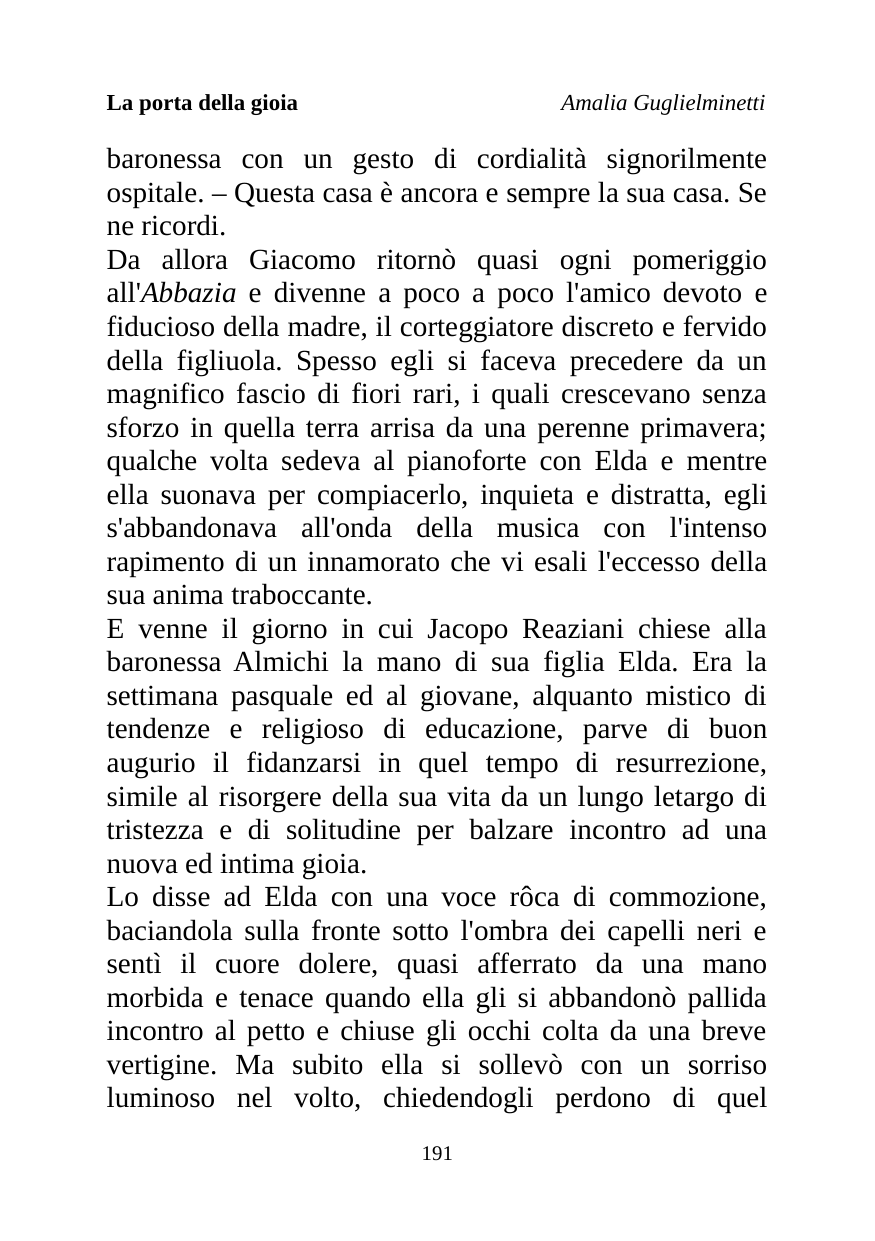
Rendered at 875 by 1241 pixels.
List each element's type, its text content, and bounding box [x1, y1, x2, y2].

text baronessa con un gesto di cordialità signorilmente ospitale. – Questa casa è ancora e sempre la sua casa. Se ne ricordi. [106, 141, 768, 242]
text Da allora Giacomo ritornò quasi ogni pomeriggio all'Abbazia e divenne a poco a poco l'amico devoto e fiducioso della madre, il corteggiatore discreto e fervido della figliuola. Spesso egli si faceva precedere da un magnifico fascio di fiori rari, i quali crescevano senza sforzo in quella terra arrisa da una perenne primavera; qualche volta sedeva al pianoforte con Elda e mentre ella suonava per compiacerlo, inquieta e distratta, egli s'abbandonava all'onda della musica con l'intenso rapimento di un innamorato che vi esali l'eccesso della sua anima traboccante. [106, 242, 768, 611]
text Lo disse ad Elda con una voce rôca di commozione, baciandola sulla fronte sotto l'ombra dei capelli neri e sentì il cuore dolere, quasi afferrato da una mano morbida e tenace quando ella gli si abbandonò pallida incontro al petto e chiuse gli occhi colta da una breve vertigine. Ma subito ella si sollevò con un sorriso luminoso nel volto, chiedendogli perdono di quel [106, 879, 768, 1114]
text E venne il giorno in cui Jacopo Reaziani chiese alla baronessa Almichi la mano di sua figlia Elda. Era la settimana pasquale ed al giovane, alquanto mistico di tendenze e religioso di educazione, parve di buon augurio il fidanzarsi in quel tempo di resurrezione, simile al risorgere della sua vita da un lungo letargo di tristezza e di solitudine per balzare incontro ad una nuova ed intima gioia. [106, 611, 768, 879]
